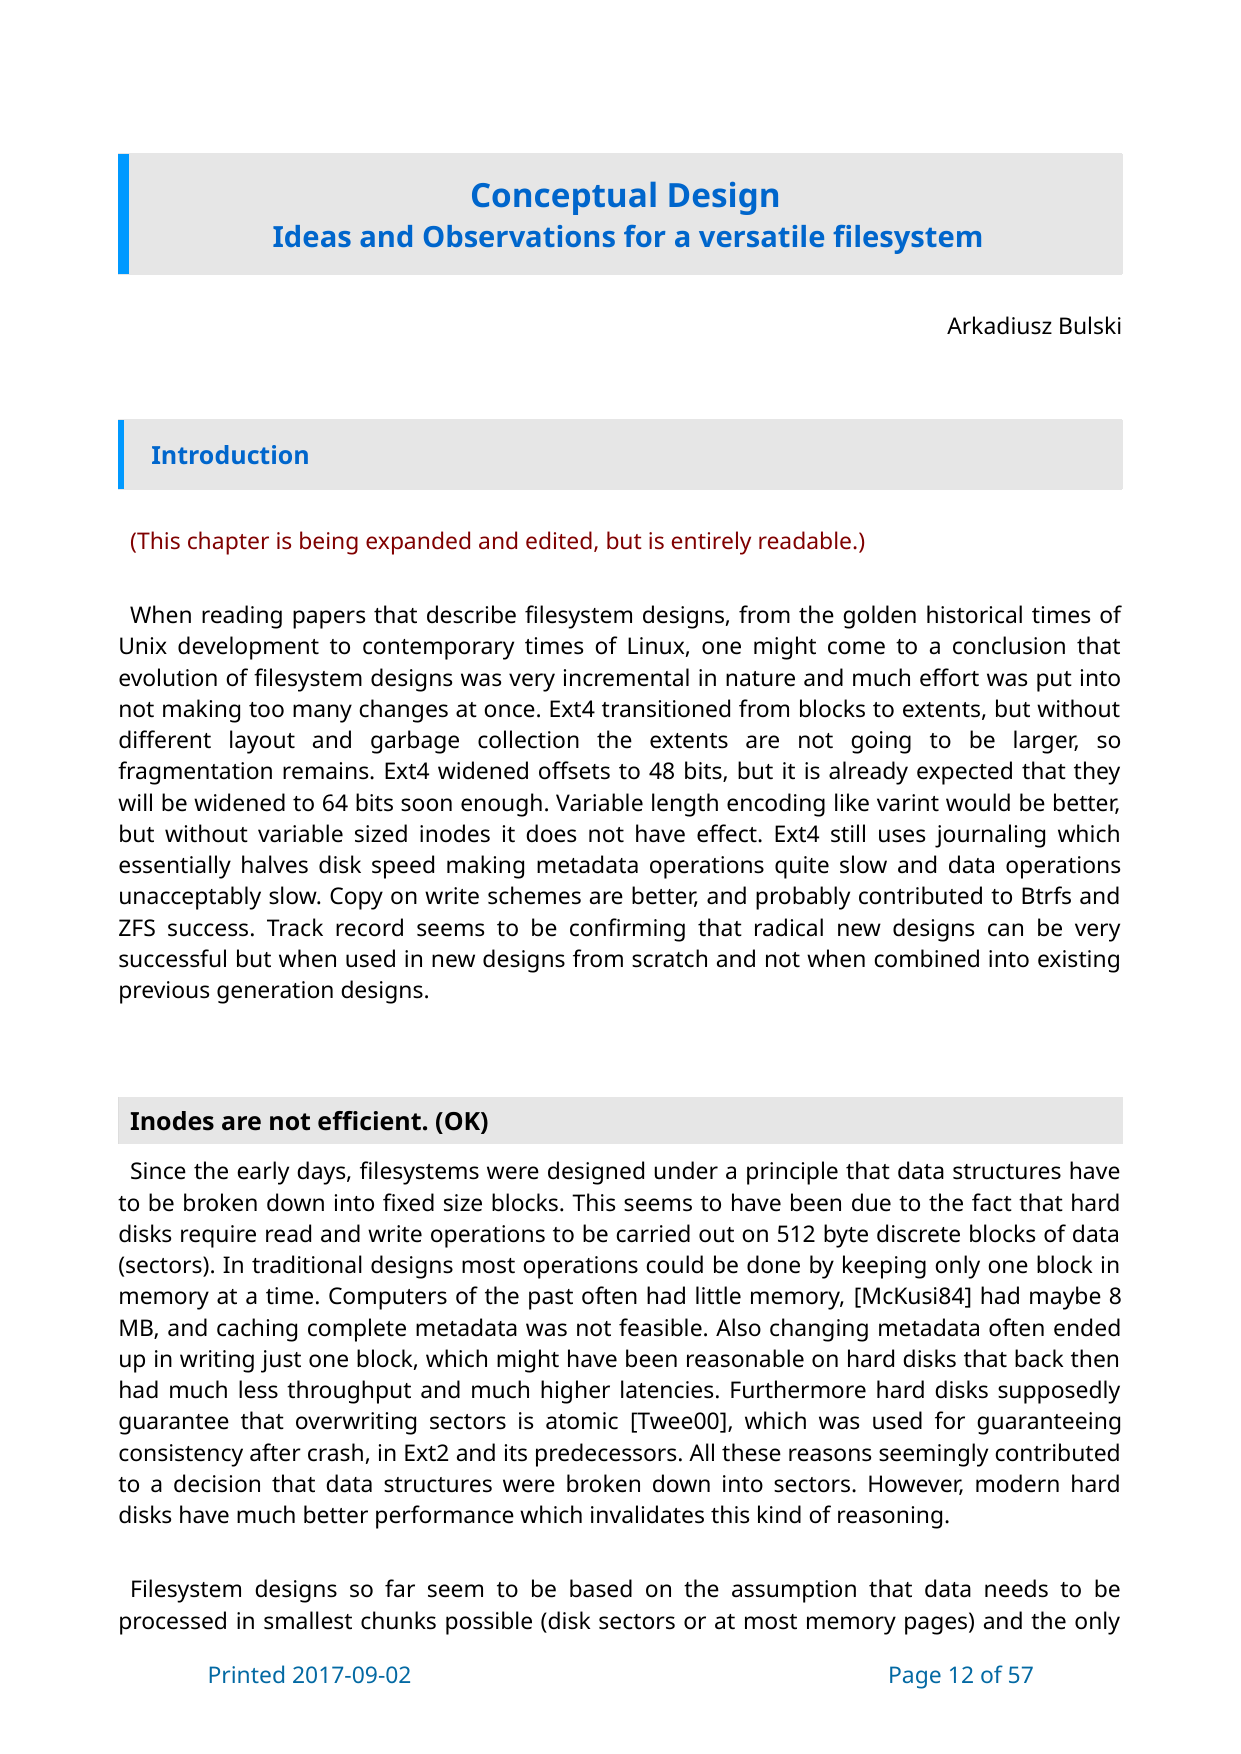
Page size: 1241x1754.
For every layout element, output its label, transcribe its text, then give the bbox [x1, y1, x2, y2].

text When reading papers that describe filesystem designs, from the golden historical times of Unix development to contemporary times of Linux, one might come to a conclusion that evolution of filesystem designs was very incremental in nature and much effort was put into not making too many changes at once. Ext4 transitioned from blocks to extents, but without different layout and garbage collection the extents are not going to be larger, so fragmentation remains. Ext4 widened offsets to 48 bits, but it is already expected that they will be widened to 64 bits soon enough. Variable length encoding like varint would be better, but without variable sized inodes it does not have effect. Ext4 still uses journaling which essentially halves disk speed making metadata operations quite slow and data operations unacceptably slow. Copy on write schemes are better, and probably contributed to Btrfs and ZFS success. Track record seems to be confirming that radical new designs can be very successful but when used in new designs from scratch and not when combined into existing previous generation designs. [118, 599, 1122, 1005]
text Since the early days, filesystems were designed under a principle that data structures have to be broken down into fixed size blocks. This seems to have been due to the fact that hard disks require read and write operations to be carried out on 512 byte discrete blocks of data (sectors). In traditional designs most operations could be done by keeping only one block in memory at a time. Computers of the past often had little memory, [McKusi84] had maybe 8 MB, and caching complete metadata was not feasible. Also changing metadata often ended up in writing just one block, which might have been reasonable on hard disks that back then had much less throughput and much higher latencies. Furthermore hard disks supposedly guarantee that overwriting sectors is atomic [Twee00], which was used for guaranteeing consistency after crash, in Ext2 and its predecessors. All these reasons seemingly contributed to a decision that data structures were broken down into sectors. However, modern hard disks have much better performance which invalidates this kind of reasoning. [118, 1155, 1122, 1530]
text Arkadiusz Bulski [118, 310, 1122, 341]
subtitle Inodes are not efficient. (OK) [119, 1098, 1122, 1143]
text (This chapter is being expanded and edited, but is entirely readable.) [118, 524, 1122, 556]
text Filesystem designs so far seem to be based on the assumption that data needs to be processed in smallest chunks possible (disk sectors or at most memory pages) and the only [118, 1573, 1122, 1636]
subtitle Introduction [124, 421, 1122, 489]
subtitle Conceptual Design Ideas and Observations for a versatile filesystem [129, 155, 1122, 274]
